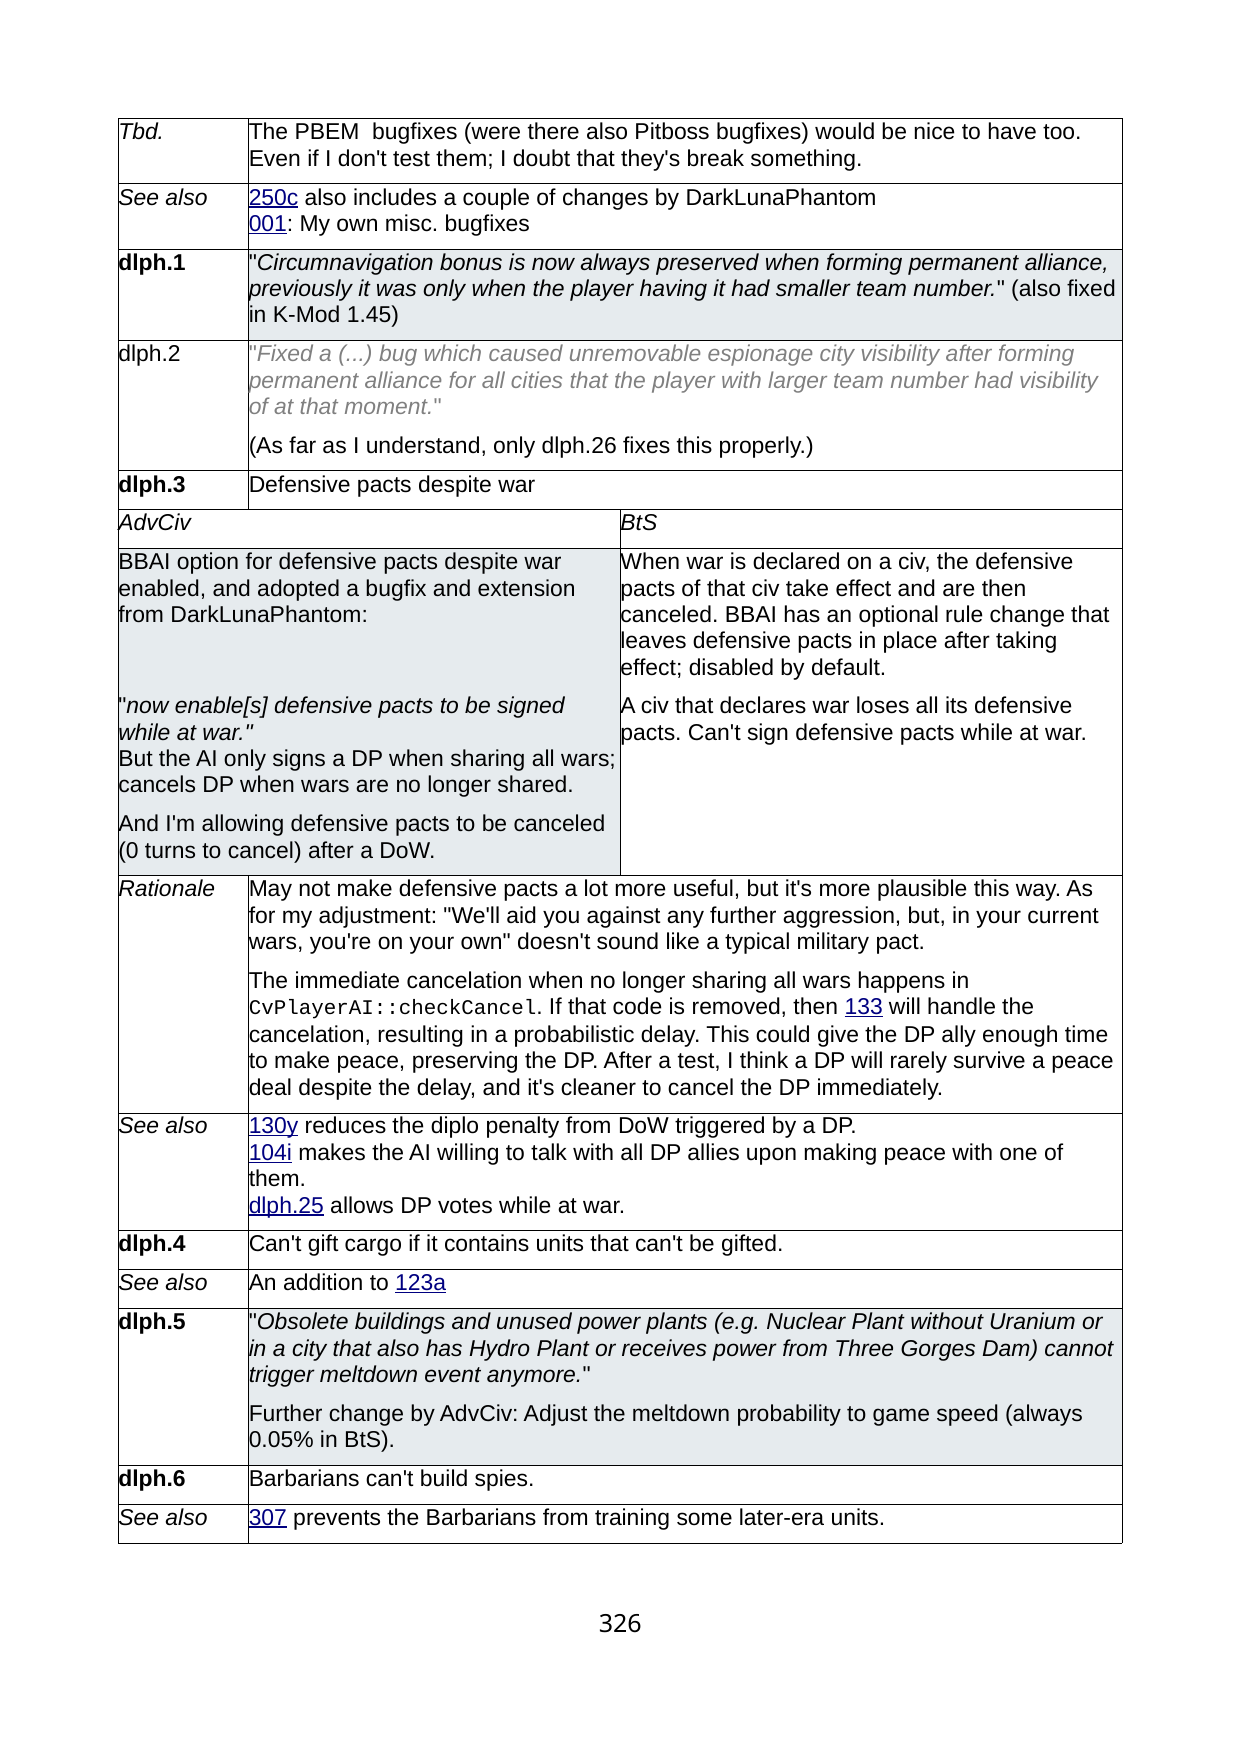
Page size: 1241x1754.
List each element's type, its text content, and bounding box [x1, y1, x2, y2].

table_cell See also [119, 1505, 248, 1542]
table_cell dlph.1 [119, 250, 248, 340]
table_cell Barbarians can't build spies. [249, 1466, 1122, 1503]
table_cell Tbd. [119, 119, 248, 183]
table_cell See also [119, 1270, 248, 1308]
table_cell BtS [621, 510, 1122, 548]
table_cell The PBEM bugfixes (were there also Pitboss bugfixes) would be nice to have too. Even if I don't test them; I doubt that they's break something. [249, 119, 1122, 183]
table_cell An addition to 123a [249, 1270, 1122, 1308]
table_cell dlph.2 [119, 341, 248, 470]
table_cell Can't gift cargo if it contains units that can't be gifted. [249, 1231, 1122, 1269]
table_cell When war is declared on a civ, the defensive pacts of that civ take effect and are then canceled. BBAI has an optional rule change that leaves defensive pacts in place after taking effect; disabled by default. A civ that declares war loses all its defensive pacts. Can't sign defensive pacts while at war. [621, 549, 1122, 875]
table_cell "Obsolete buildings and unused power plants (e.g. Nuclear Plant without Uranium or in a city that also has Hydro Plant or receives power from Three Gorges Dam) cannot trigger meltdown event anymore." Further change by AdvCiv: Adjust the meltdown probability to game speed (always 0.05% in BtS). [249, 1309, 1122, 1465]
table_cell 130y reduces the diplo penalty from DoW triggered by a DP. 104i makes the AI willing to talk with all DP allies upon making peace with one of them. dlph.25 allows DP votes while at war. [249, 1114, 1122, 1230]
table_cell See also [119, 1114, 248, 1230]
table_cell dlph.5 [119, 1309, 248, 1465]
table_cell 250c also includes a couple of changes by DarkLunaPhantom 001: My own misc. bugfixes [249, 184, 1122, 248]
table_cell See also [119, 184, 248, 248]
table_cell dlph.6 [119, 1466, 248, 1503]
table_cell 307 prevents the Barbarians from training some later-era units. [249, 1505, 1122, 1542]
table_cell "Circumnavigation bonus is now always preserved when forming permanent alliance, previously it was only when the player having it had smaller team number." (also fixed in K-Mod 1.45) [249, 250, 1122, 340]
table_cell dlph.4 [119, 1231, 248, 1269]
table_cell Rationale [119, 876, 248, 1112]
table_cell Defensive pacts despite war [249, 471, 1122, 509]
table_cell "Fixed a (...) bug which caused unremovable espionage city visibility after forming permanent alliance for all cities that the player with larger team number had visibility of at that moment." (As far as I understand, only dlph.26 fixes this properly.) [249, 341, 1122, 470]
table_cell AdvCiv [119, 510, 620, 548]
table_cell May not make defensive pacts a lot more useful, but it's more plausible this way. As for my adjustment: "We'll aid you against any further aggression, but, in your current wars, you're on your own" doesn't sound like a typical military pact. The immediate cancelation when no longer sharing all wars happens in CvPlayerAI::checkCancel. If that code is removed, then 133 will handle the cancelation, resulting in a probabilistic delay. This could give the DP ally enough time to make peace, preserving the DP. After a test, I think a DP will rarely survive a peace deal despite the delay, and it's cleaner to cancel the DP immediately. [249, 876, 1122, 1112]
table_cell dlph.3 [119, 471, 248, 509]
table_cell BBAI option for defensive pacts despite war enabled, and adopted a bugfix and extension from DarkLunaPhantom: "now enable[s] defensive pacts to be signed while at war." But the AI only signs a DP when sharing all wars; cancels DP when wars are no longer shared. And I'm allowing defensive pacts to be canceled (0 turns to cancel) after a DoW. [119, 549, 620, 875]
